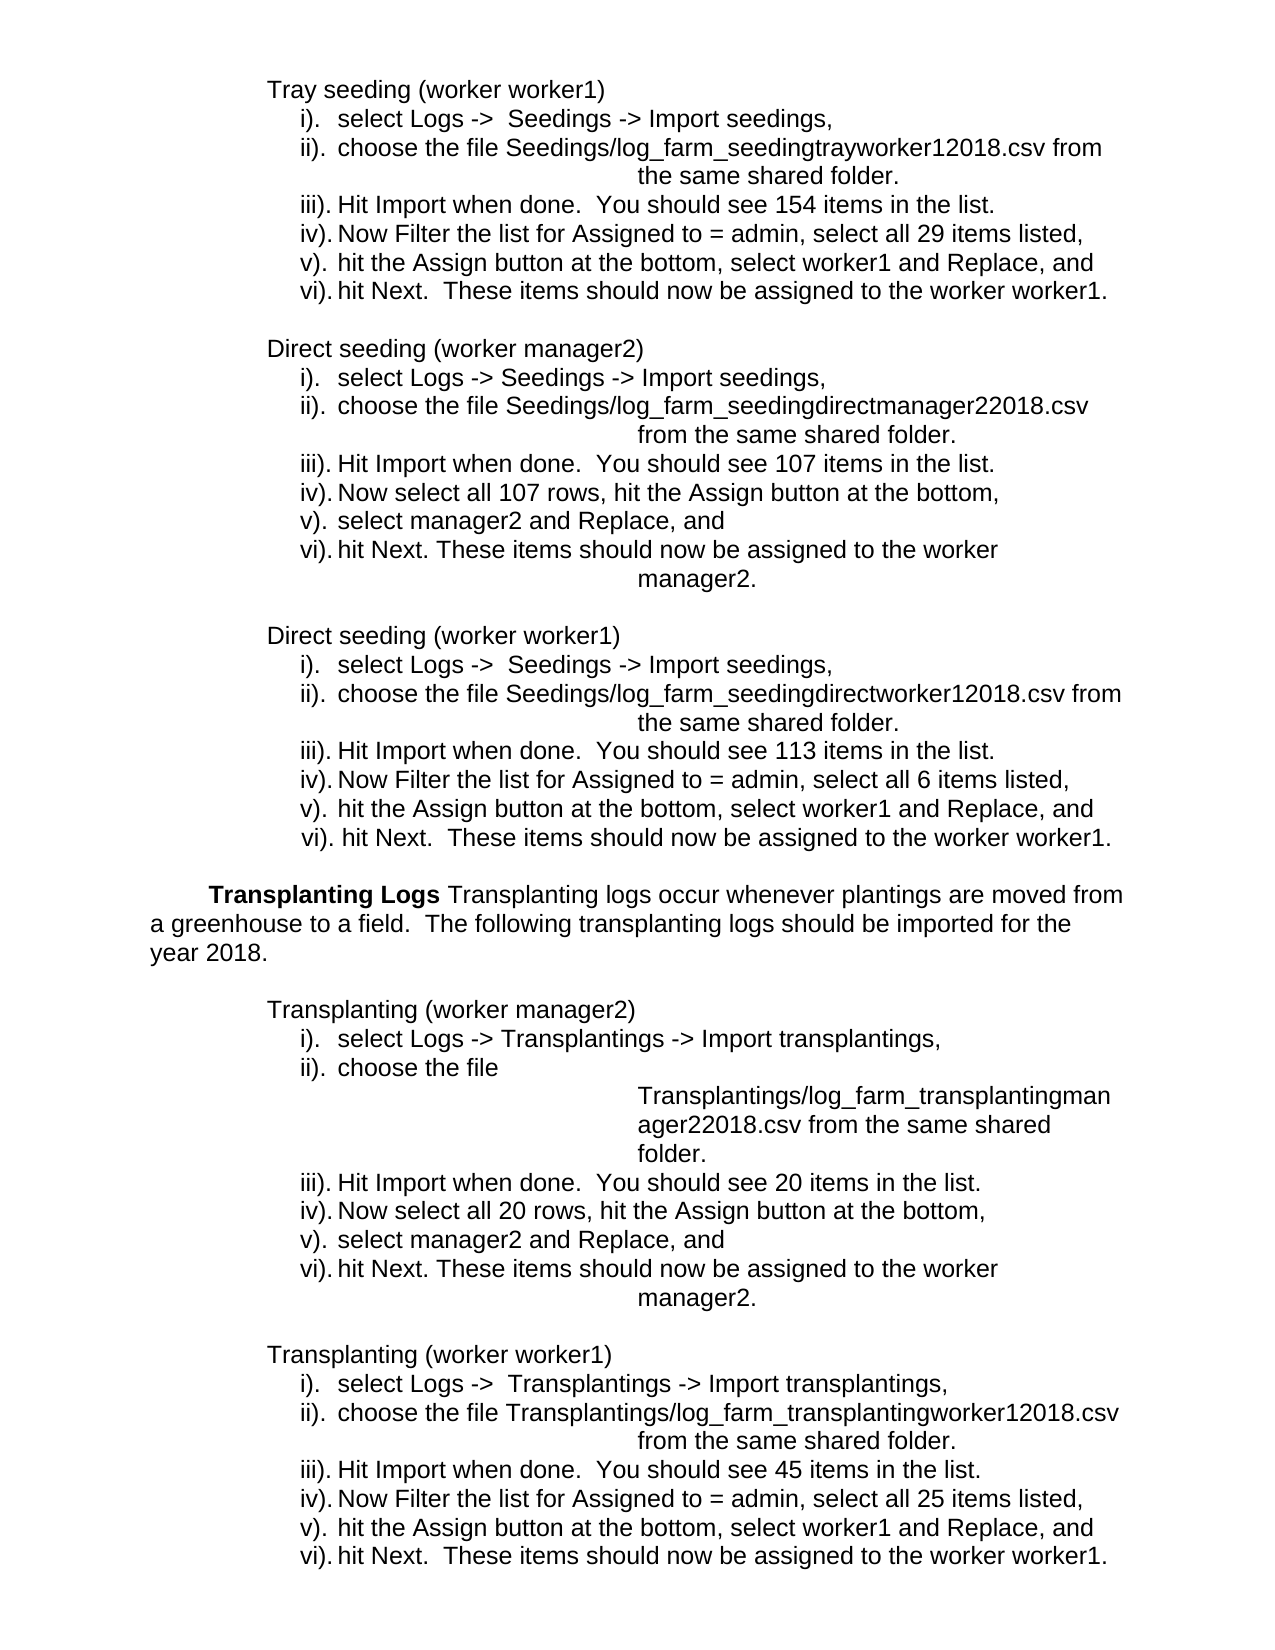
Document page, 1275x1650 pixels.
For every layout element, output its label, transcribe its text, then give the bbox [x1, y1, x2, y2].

list hit Next. These items should now be assigned to the worker manager2. [300, 535, 1125, 592]
list select Logs -> Seedings -> Import seedings, [300, 362, 1125, 391]
list select manager2 and Replace, and [300, 1225, 1125, 1254]
text Direct seeding (worker worker1) [150, 621, 1125, 650]
list Hit Import when done. You should see 113 items in the list. [300, 736, 1125, 765]
list Hit Import when done. You should see 107 items in the list. [300, 449, 1125, 477]
list Hit Import when done. You should see 20 items in the list. [300, 1167, 1125, 1196]
list select Logs -> Seedings -> Import seedings, [300, 104, 1125, 132]
list choose the file Seedings/log_farm_seedingdirectmanager22018.csv from the same shared folder. [300, 391, 1125, 449]
list Hit Import when done. You should see 154 items in the list. [300, 190, 1125, 219]
list Now select all 107 rows, hit the Assign button at the bottom, [300, 477, 1125, 506]
text Direct seeding (worker manager2) [150, 334, 1125, 362]
list choose the file Seedings/log_farm_seedingtrayworker12018.csv from the same shared folder. [300, 132, 1125, 190]
list choose the file Seedings/log_farm_seedingdirectworker12018.csv from the same shared folder. [300, 679, 1125, 736]
list select Logs -> Transplantings -> Import transplantings, [300, 1024, 1125, 1052]
list hit the Assign button at the bottom, select worker1 and Replace, and [300, 247, 1125, 276]
list hit Next. These items should now be assigned to the worker worker1. [300, 276, 1125, 305]
list hit Next. These items should now be assigned to the worker manager2. [300, 1254, 1125, 1311]
list hit Next. These items should now be assigned to the worker worker1. [300, 1541, 1125, 1570]
list Now Filter the list for Assigned to = admin, select all 29 items listed, [300, 219, 1125, 247]
list hit the Assign button at the bottom, select worker1 and Replace, and [300, 794, 1125, 822]
list choose the file Transplantings/log_farm_transplantingworker12018.csv from the same shared folder. [300, 1397, 1125, 1455]
list Now select all 20 rows, hit the Assign button at the bottom, [300, 1196, 1125, 1225]
text Transplanting Logs Transplanting logs occur whenever plantings are moved from a greenhouse to a field. The following transplanting logs should be imported for the year 2018. [150, 880, 1125, 966]
list Hit Import when done. You should see 45 items in the list. [300, 1455, 1125, 1484]
list hit the Assign button at the bottom, select worker1 and Replace, and [300, 1512, 1125, 1541]
list select manager2 and Replace, and [300, 506, 1125, 535]
list Now Filter the list for Assigned to = admin, select all 25 items listed, [300, 1484, 1125, 1512]
text vi). hit Next. These items should now be assigned to the worker worker1. [150, 822, 1125, 851]
list select Logs -> Seedings -> Import seedings, [300, 650, 1125, 679]
text Transplanting (worker manager2) [150, 995, 1125, 1024]
text Transplanting (worker worker1) [150, 1340, 1125, 1369]
list Now Filter the list for Assigned to = admin, select all 6 items listed, [300, 765, 1125, 794]
text Tray seeding (worker worker1) [150, 75, 1125, 104]
list select Logs -> Transplantings -> Import transplantings, [300, 1369, 1125, 1397]
list choose the file Transplantings/log_farm_transplantingmanager22018.csv from the same shared folder. [300, 1052, 1125, 1167]
